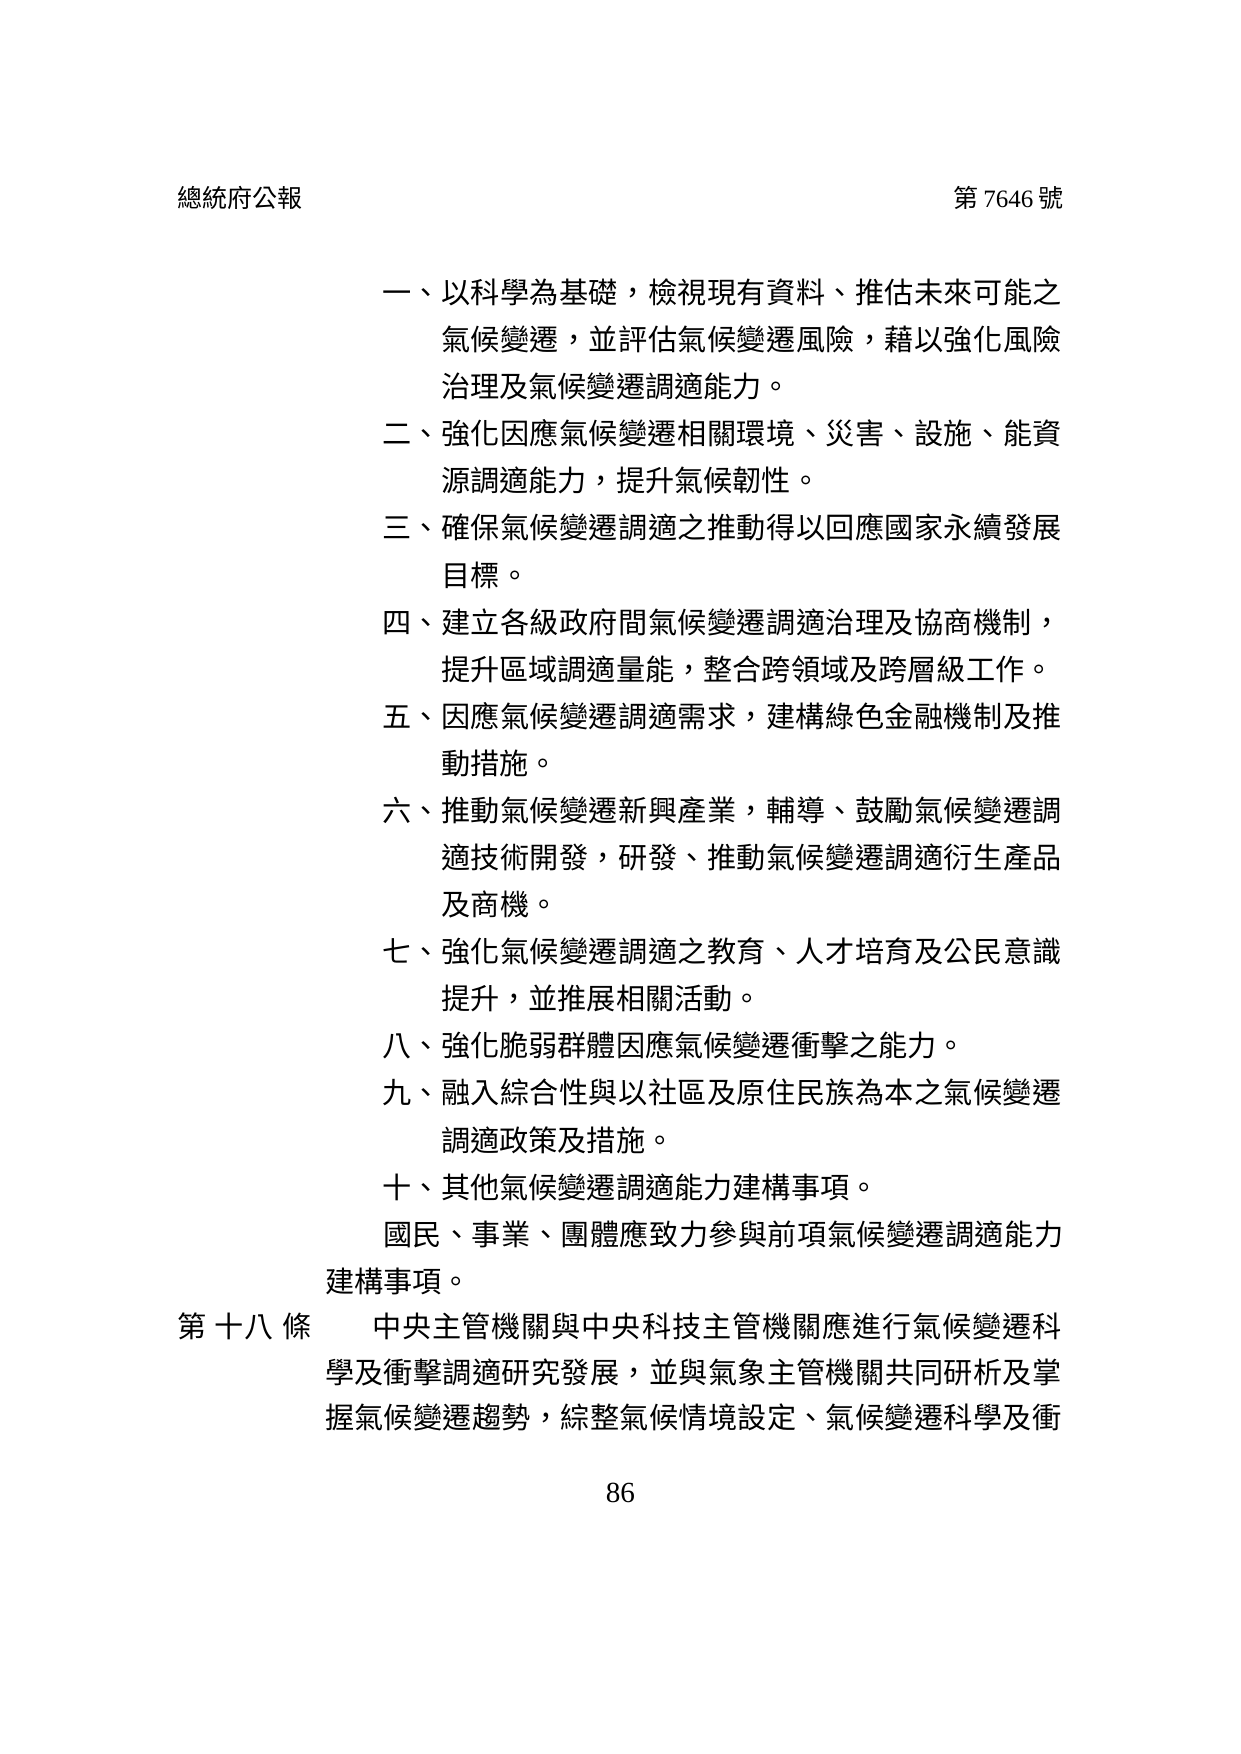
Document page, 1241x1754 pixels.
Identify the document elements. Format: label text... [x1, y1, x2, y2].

text 五、 因應氣候變遷調適需求，建構綠色金融機制及推動措施。 [382, 689, 1063, 784]
text 三、 確保氣候變遷調適之推動得以回應國家永續發展目標。 [382, 501, 1063, 595]
text 九、 融入綜合性與以社區及原住民族為本之氣候變遷調適政策及措施。 [382, 1066, 1063, 1160]
text 第 十八 條 中央主管機關與中央科技主管機關應進行氣候變遷科學及衝擊調適研究發展，並與氣象主管機關共同研析及掌握氣候變遷趨勢，綜整氣候情境設定、氣候變遷科學及衝 [177, 1302, 1063, 1438]
text 八、 強化脆弱群體因應氣候變遷衝擊之能力。 [382, 1019, 1063, 1066]
text 十、 其他氣候變遷調適能力建構事項。 [382, 1160, 1063, 1207]
text 一、 以科學為基礎，檢視現有資料、推估未來可能之氣候變遷，並評估氣候變遷風險，藉以強化風險治理及氣候變遷調適能力。 [382, 266, 1063, 407]
text 二、 強化因應氣候變遷相關環境、災害、設施、能資源調適能力，提升氣候韌性。 [382, 407, 1063, 501]
text 六、 推動氣候變遷新興產業，輔導、鼓勵氣候變遷調適技術開發，研發、推動氣候變遷調適衍生產品及商機。 [382, 784, 1063, 925]
text 七、 強化氣候變遷調適之教育、人才培育及公民意識提升，並推展相關活動。 [382, 925, 1063, 1019]
text 國民、事業、團體應致力參與前項氣候變遷調適能力建構事項。 [325, 1207, 1063, 1302]
text 四、 建立各級政府間氣候變遷調適治理及協商機制，提升區域調適量能，整合跨領域及跨層級工作。 [382, 595, 1063, 689]
